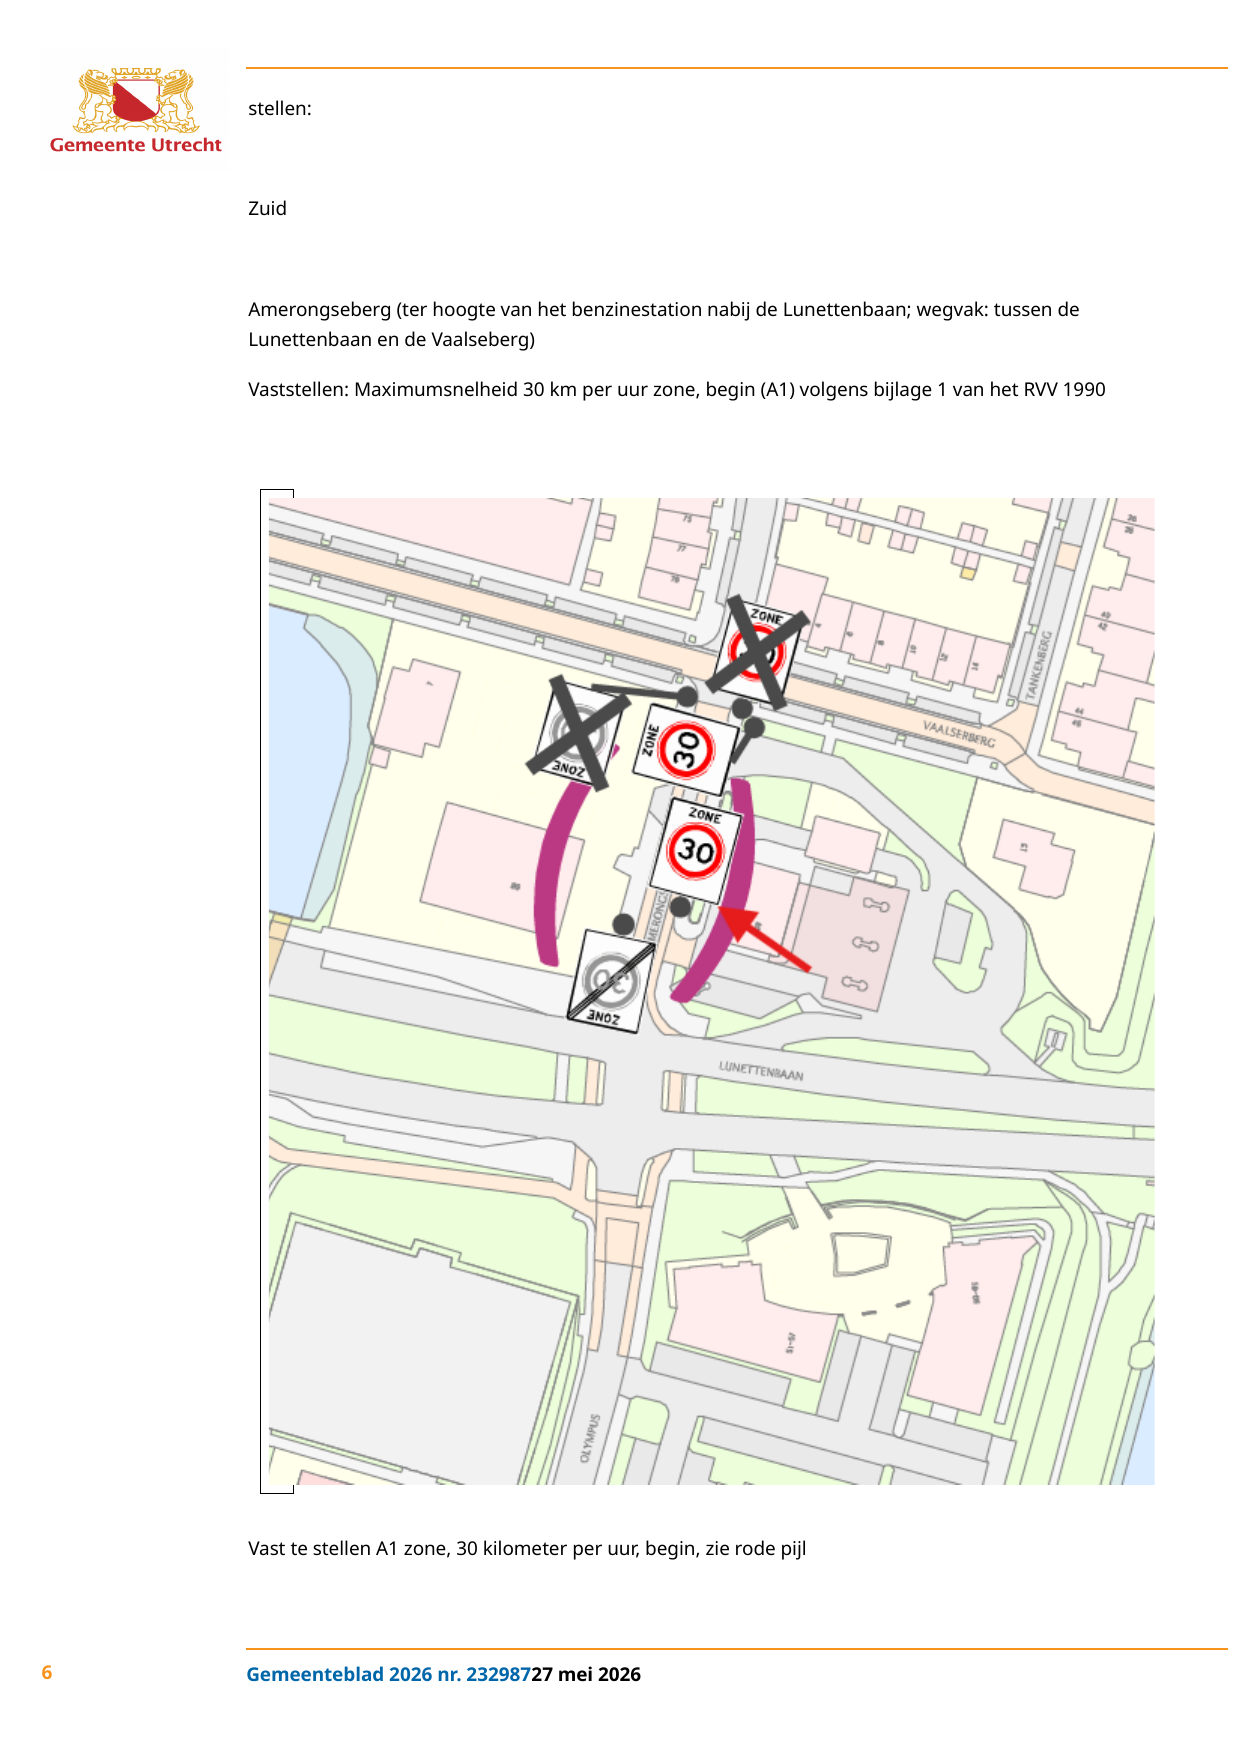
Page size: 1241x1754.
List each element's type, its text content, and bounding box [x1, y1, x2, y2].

text Vast te stellen A1 zone, 30 kilometer per uur, begin, zie rode pijl [248, 1536, 1152, 1561]
text Zuid [248, 196, 1152, 221]
text stellen: [248, 95, 1152, 121]
text Amerongseberg (ter hoogte van het benzinestation nabij de Lunettenbaan; wegvak: tussen de Lunettenbaan en de Vaalseberg) [248, 296, 1152, 352]
picture [268, 498, 1155, 1485]
text Vaststellen: Maximumsnelheid 30 km per uur zone, begin (A1) volgens bijlage 1 van het RVV 1990 [248, 376, 1152, 402]
picture [41, 47, 231, 172]
